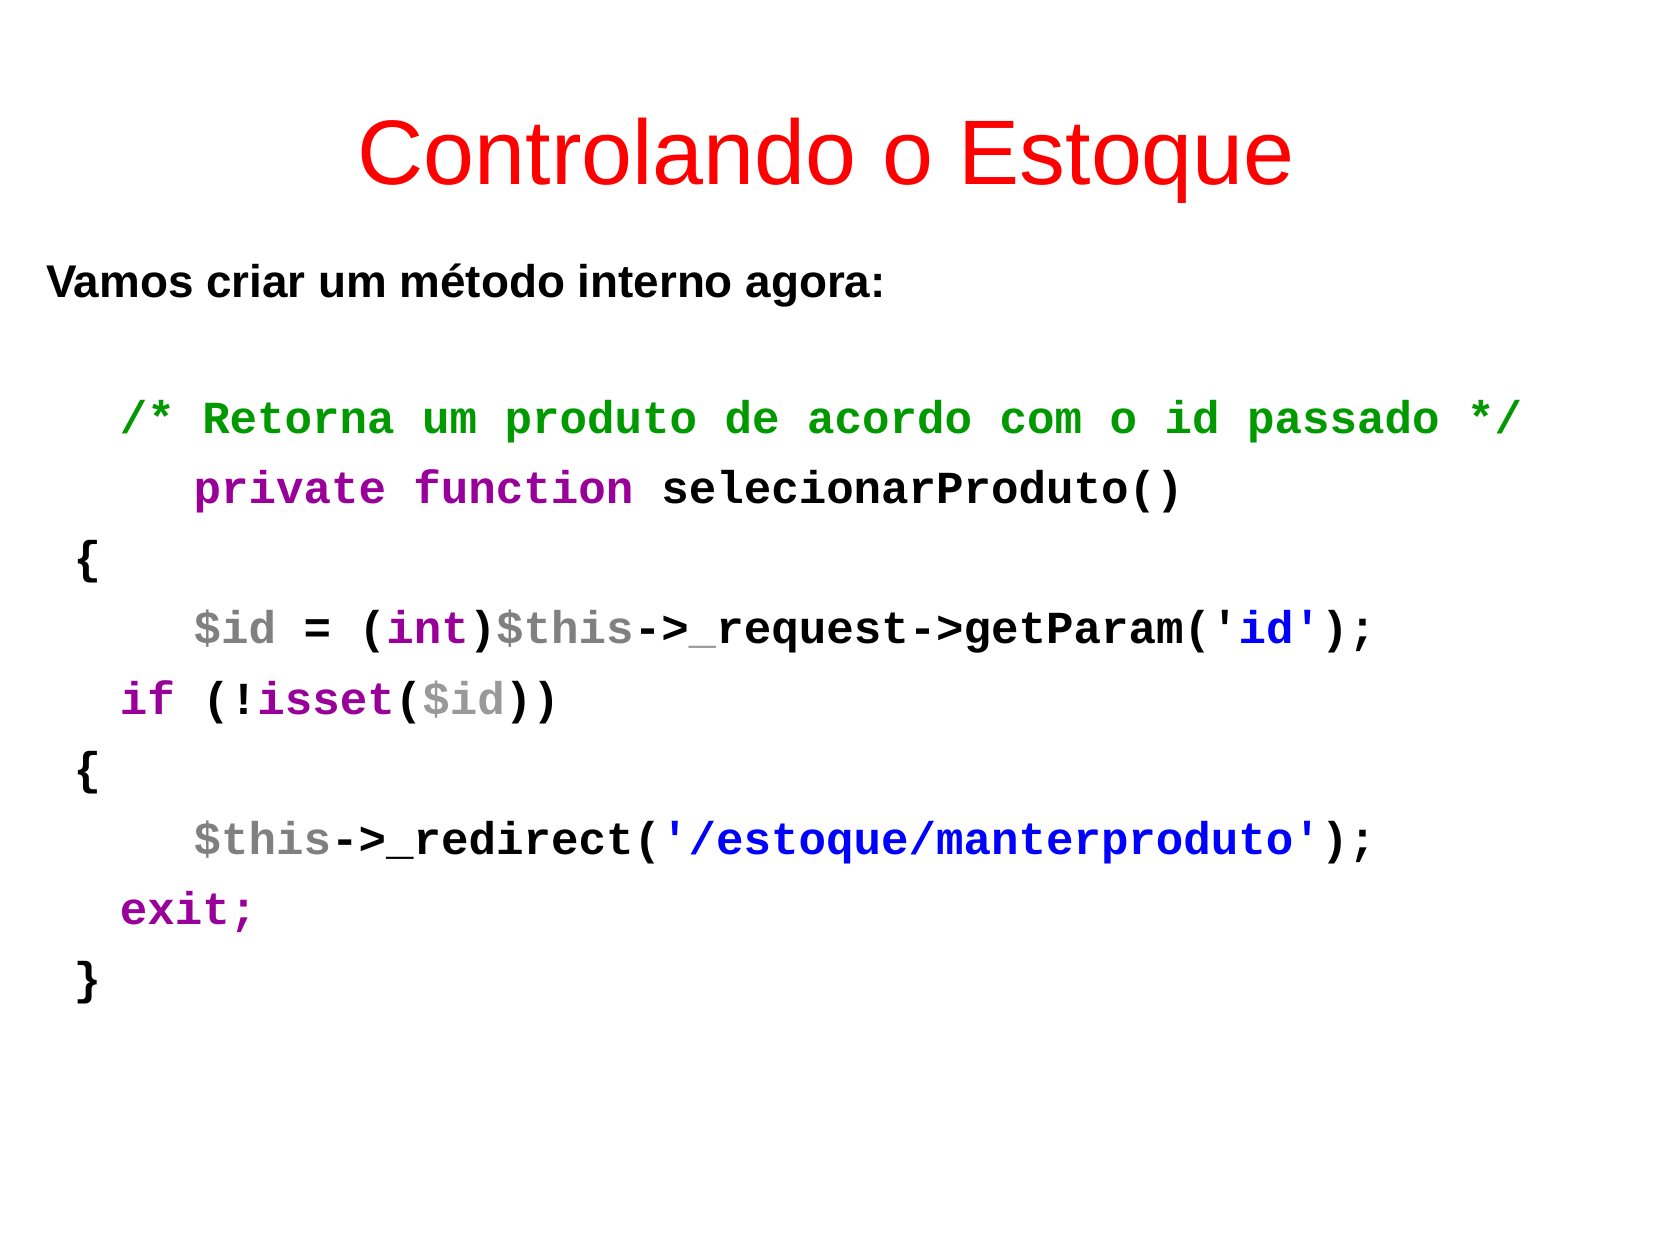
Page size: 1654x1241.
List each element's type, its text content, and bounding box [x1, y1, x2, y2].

title Controlando o Estoque [82, 49, 1571, 256]
list Vamos criar um método interno agora: /* Retorna um produto de acordo com o id passado */ private function selecionarProduto() { $id = (int)$this->_request->getParam('id'); if (!isset($id)) { $this->_redirect('/estoque/manterproduto'); exit; } [46, 256, 1607, 1229]
